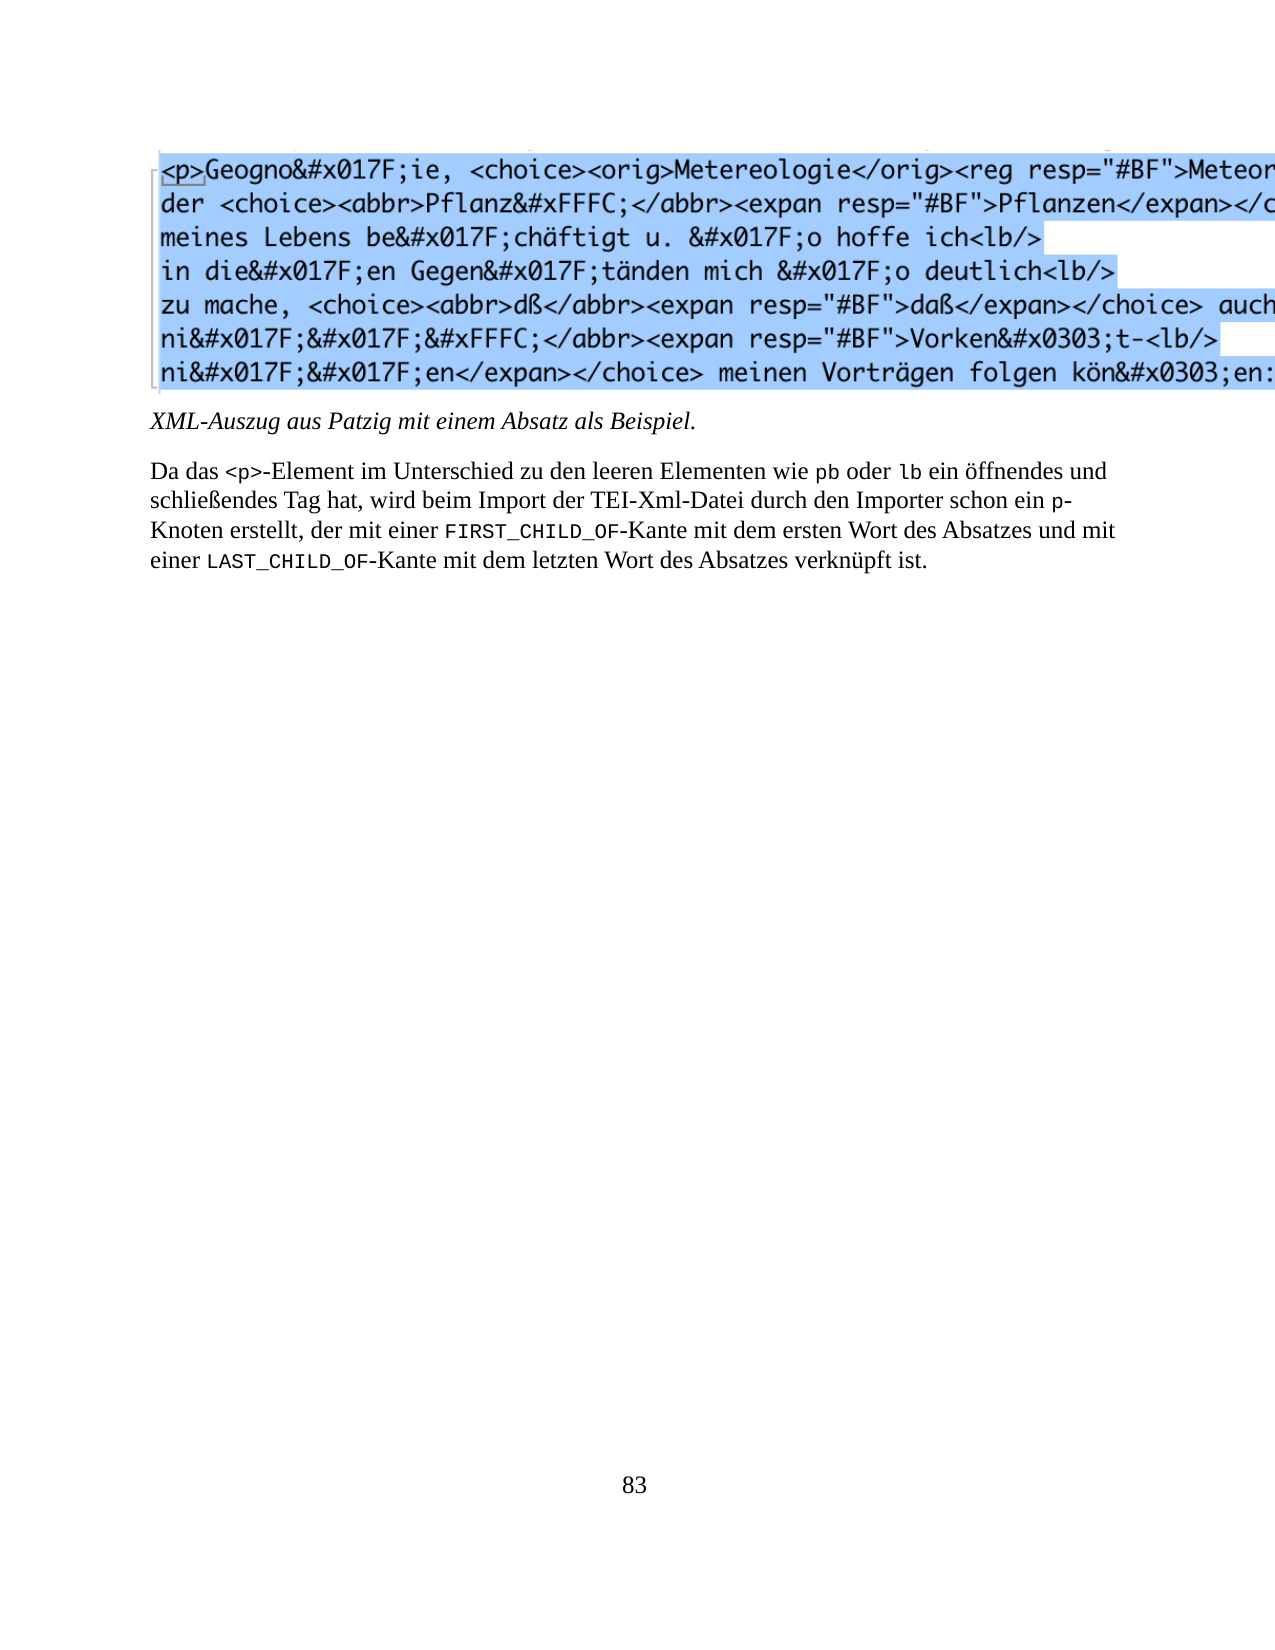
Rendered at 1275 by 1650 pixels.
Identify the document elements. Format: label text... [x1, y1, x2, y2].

text XML-Auszug aus Patzig mit einem Absatz als Beispiel. [150, 406, 1125, 434]
picture [150, 150, 1275, 394]
text Da das <p>-Element im Unterschied zu den leeren Elementen wie pb oder lb ein öffnendes und schließendes Tag hat, wird beim Import der TEI-Xml-Datei durch den Importer schon ein p-Knoten erstellt, der mit einer FIRST_CHILD_OF-Kante mit dem ersten Wort des Absatzes und mit einer LAST_CHILD_OF-Kante mit dem letzten Wort des Absatzes verknüpft ist. [150, 456, 1125, 574]
